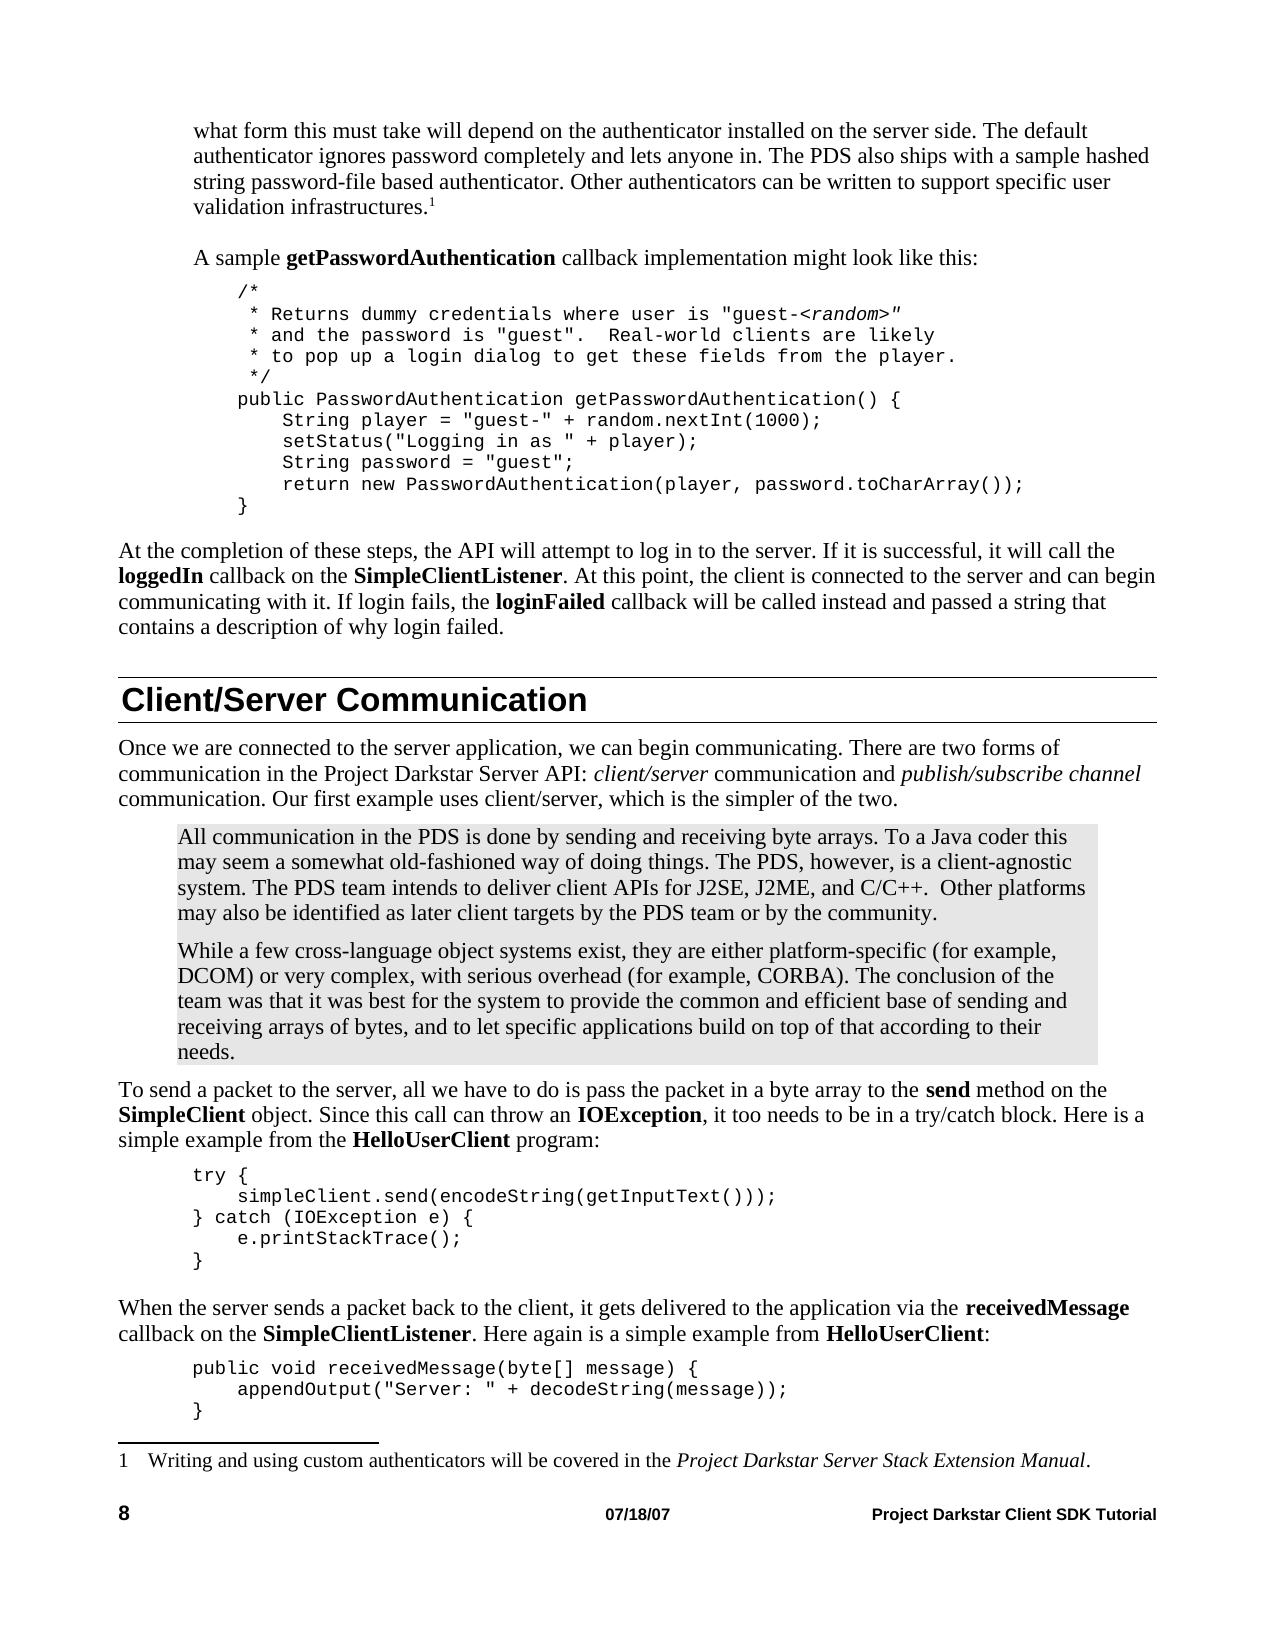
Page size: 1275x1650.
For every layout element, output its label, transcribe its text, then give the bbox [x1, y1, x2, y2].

text } [192, 496, 1098, 517]
text * Returns dummy credentials where user is "guest-<random>" [192, 304, 1098, 326]
text } catch (IOException e) { [192, 1208, 1098, 1229]
text public PasswordAuthentication getPasswordAuthentication() { [192, 389, 1098, 411]
text e.printStackTrace(); [192, 1229, 1098, 1250]
text When the server sends a packet back to the client, it gets delivered to the application via the receivedMessage callback on the SimpleClientListener. Here again is a simple example from HelloUserClient: [118, 1295, 1157, 1346]
text */ [192, 368, 1098, 389]
text String player = "guest-" + random.nextInt(1000); [192, 411, 1098, 432]
text public void receivedMessage(byte[] message) { [192, 1359, 1098, 1380]
text appendOutput("Server: " + decodeString(message)); [192, 1380, 1098, 1401]
list what form this must take will depend on the authenticator installed on the server side. The default authenticator ignores password completely and lets anyone in. The PDS also ships with a sample hashed string password-file based authenticator. Other authenticators can be written to support specific user validation infrastructures. A sample getPasswordAuthentication callback implementation might look like this: [156, 118, 1157, 271]
subtitle Client/Server Communication [118, 678, 1157, 722]
text * to pop up a login dialog to get these fields from the player. [192, 347, 1098, 368]
text /* [192, 283, 1098, 304]
text String password = "guest"; [192, 453, 1098, 474]
text At the completion of these steps, the API will attempt to log in to the server. If it is successful, it will call the loggedIn callback on the SimpleClientListener. At this point, the client is connected to the server and can begin communicating with it. If login fails, the loginFailed callback will be called instead and passed a string that contains a description of why login failed. [118, 538, 1157, 640]
text All communication in the PDS is done by sending and receiving byte arrays. To a Java coder this may seem a somewhat old-fashioned way of doing things. The PDS, however, is a client-agnostic system. The PDS team intends to deliver client APIs for J2SE, J2ME, and C/C++. Other platforms may also be identified as later client targets by the PDS team or by the community. [177, 824, 1098, 926]
text While a few cross-language object systems exist, they are either platform-specific (for example, DCOM) or very complex, with serious overhead (for example, CORBA). The conclusion of the team was that it was best for the system to provide the common and efficient base of sending and receiving arrays of bytes, and to let specific applications build on top of that according to their needs. [177, 938, 1098, 1065]
text return new PasswordAuthentication(player, password.toCharArray()); [192, 474, 1098, 496]
text To send a packet to the server, all we have to do is pass the packet in a byte array to the send method on the SimpleClient object. Since this call can throw an IOException, it too needs to be in a try/catch block. Here is a simple example from the HelloUserClient program: [118, 1077, 1157, 1153]
text } [192, 1250, 1098, 1272]
text setStatus("Logging in as " + player); [192, 432, 1098, 453]
list Writing and using custom authenticators will be covered in the Project Darkstar Server Stack Extension Manual. [118, 1449, 1157, 1472]
text Once we are connected to the server application, we can begin communicating. There are two forms of communication in the Project Darkstar Server API: client/server communication and publish/subscribe channel communication. Our first example uses client/server, which is the simpler of the two. [118, 735, 1157, 811]
text } [192, 1401, 1098, 1422]
text simpleClient.send(encodeString(getInputText())); [192, 1187, 1098, 1208]
text * and the password is "guest". Real-world clients are likely [192, 326, 1098, 347]
text try { [192, 1165, 1098, 1187]
